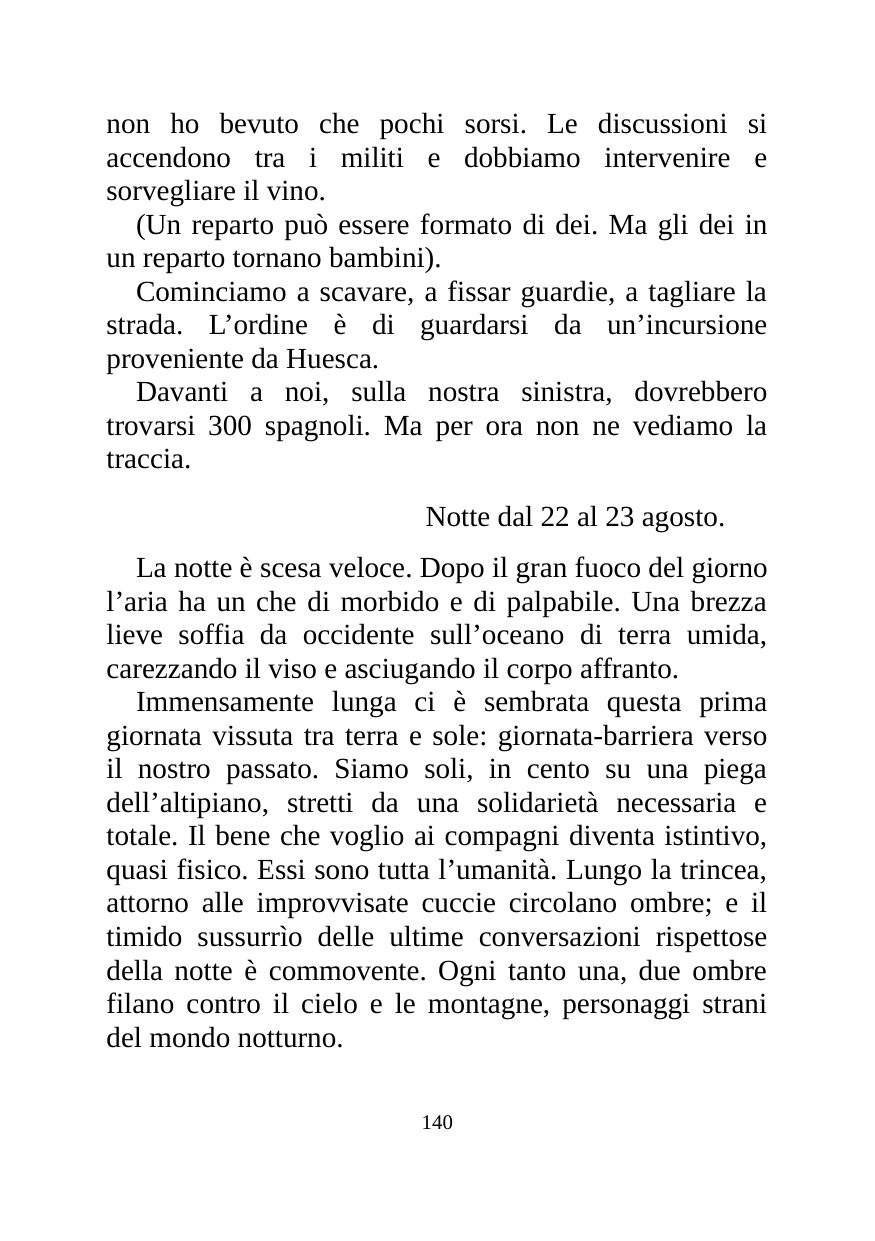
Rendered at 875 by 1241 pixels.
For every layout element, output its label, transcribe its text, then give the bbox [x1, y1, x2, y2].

text non ho bevuto che pochi sorsi. Le discussioni si accendono tra i militi e dobbiamo intervenire e sorvegliare il vino. [106, 106, 768, 207]
text Immensamente lunga ci è sembrata questa prima giornata vissuta tra terra e sole: giornata-barriera verso il nostro passato. Siamo soli, in cento su una piega dell’altipiano, stretti da una solidarietà necessaria e totale. Il bene che voglio ai compagni diventa istintivo, quasi fisico. Essi sono tutta l’umanità. Lungo la trincea, attorno alle improvvisate cuccie circolano ombre; e il timido sussurrìo delle ultime conversazioni rispettose della notte è commovente. Ogni tanto una, due ombre filano contro il cielo e le montagne, personaggi strani del mondo notturno. [106, 684, 768, 1053]
text La notte è scesa veloce. Dopo il gran fuoco del giorno l’aria ha un che di morbido e di palpabile. Una brezza lieve soffia da occidente sull’oceano di terra umida, carezzando il viso e asciugando il corpo affranto. [106, 550, 768, 684]
text Davanti a noi, sulla nostra sinistra, dovrebbero trovarsi 300 spagnoli. Ma per ora non ne vediamo la traccia. [106, 374, 768, 475]
text Cominciamo a scavare, a fissar guardie, a tagliare la strada. L’ordine è di guardarsi da un’incursione proveniente da Huesca. [106, 274, 768, 374]
text (Un reparto può essere formato di dei. Ma gli dei in un reparto tornano bambini). [106, 207, 768, 274]
text Notte dal 22 al 23 agosto. [106, 499, 725, 532]
